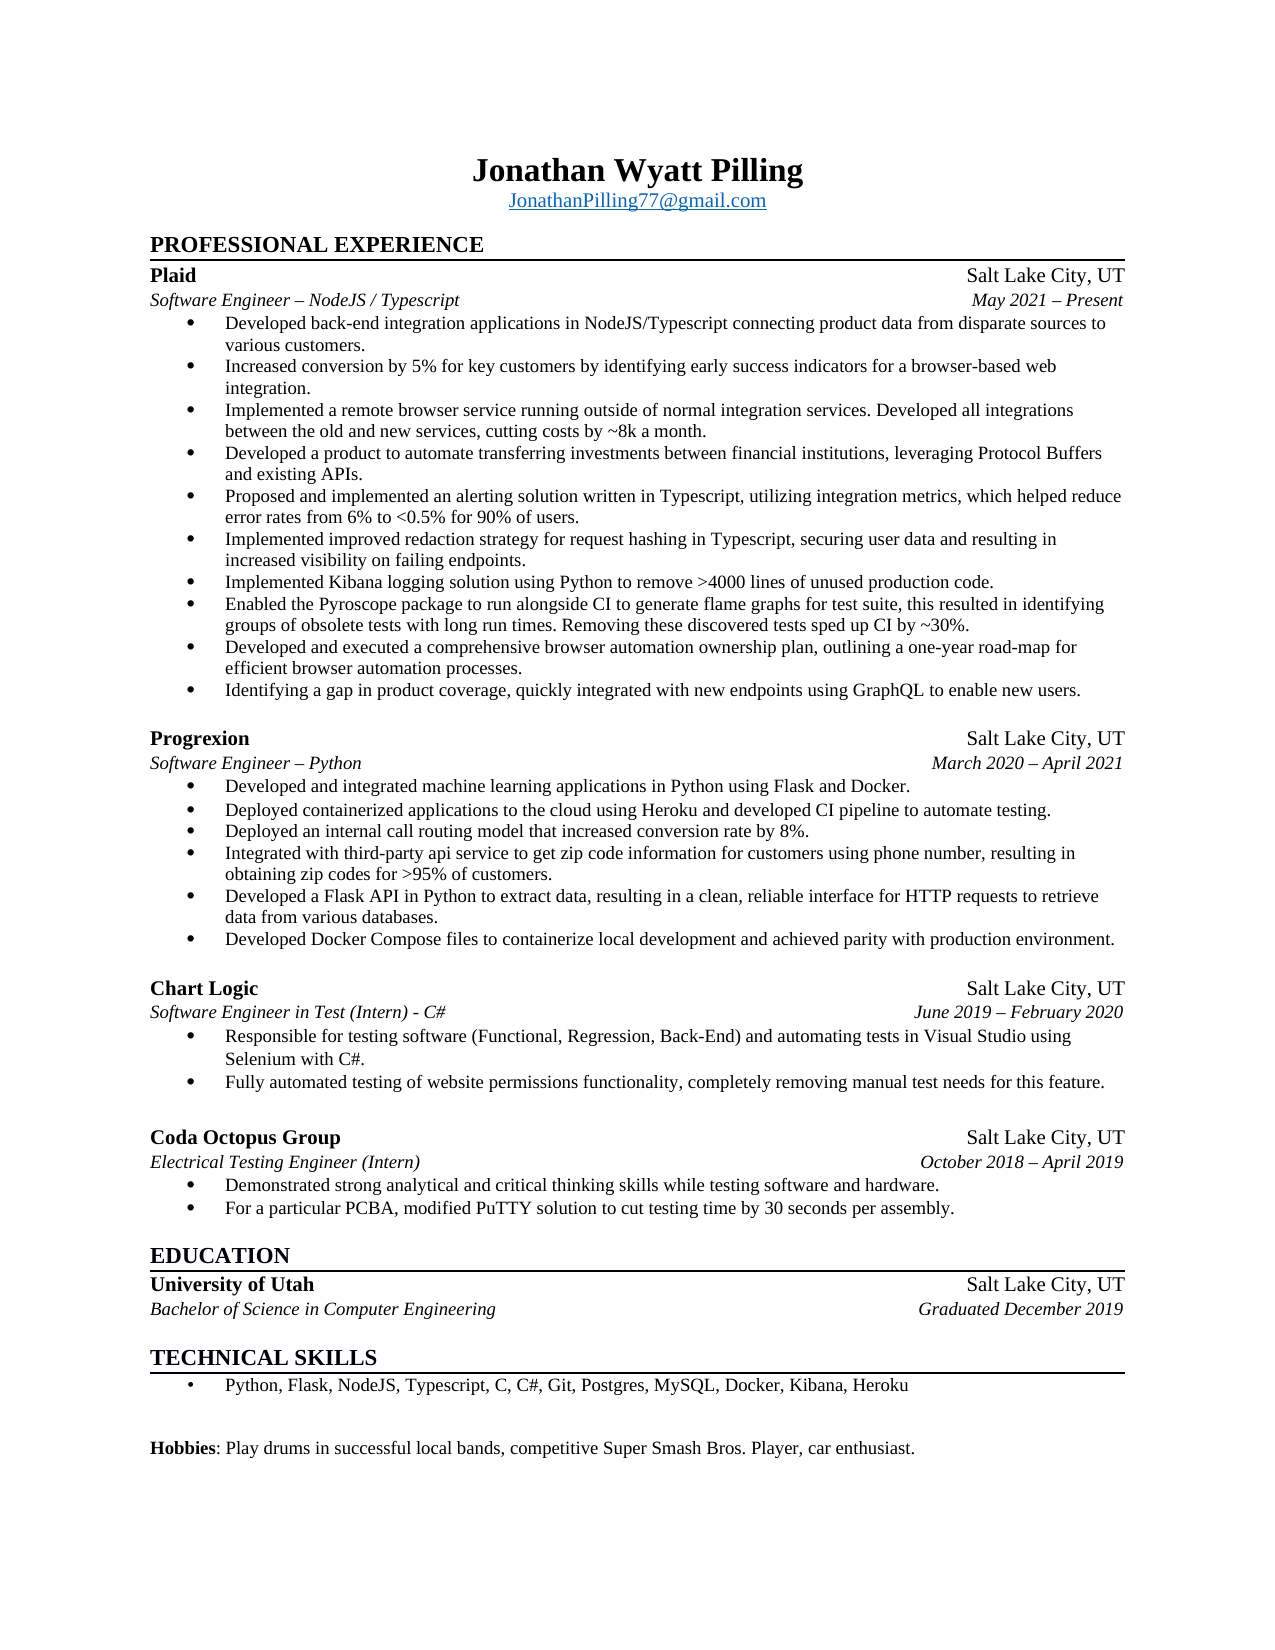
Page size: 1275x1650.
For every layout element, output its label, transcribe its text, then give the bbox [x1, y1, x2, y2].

text Progrexion Salt Lake City, UT [150, 726, 1125, 750]
list Demonstrated strong analytical and critical thinking skills while testing software and hardware. [187, 1174, 1125, 1195]
text Software Engineer – NodeJS / Typescript May 2021 – Present [150, 289, 1125, 311]
list Proposed and implemented an alerting solution written in Typescript, utilizing integration metrics, which helped reduce error rates from 6% to <0.5% for 90% of users. [187, 485, 1125, 528]
list Fully automated testing of website permissions functionality, completely removing manual test needs for this feature. [187, 1071, 1125, 1093]
text JonathanPilling77@gmail.com [150, 188, 1125, 212]
text Coda Octopus Group Salt Lake City, UT [150, 1124, 1125, 1149]
list Enabled the Pyroscope package to run alongside CI to generate flame graphs for test suite, this resulted in identifying groups of obsolete tests with long run times. Removing these discovered tests sped up CI by ~30%. [187, 592, 1125, 636]
list Developed a Flask API in Python to extract data, resulting in a clean, reliable interface for HTTP requests to retrieve data from various databases. [187, 885, 1125, 928]
list Implemented a remote browser service running outside of normal integration services. Developed all integrations between the old and new services, cutting costs by ~8k a month. [187, 398, 1125, 442]
text Chart Logic Salt Lake City, UT [150, 976, 1125, 999]
text PROFESSIONAL EXPERIENCE [150, 231, 1125, 259]
list Developed and executed a comprehensive browser automation ownership plan, outlining a one-year road-map for efficient browser automation processes. [187, 636, 1125, 679]
list Deployed containerized applications to the cloud using Heroku and developed CI pipeline to automate testing. [187, 799, 1125, 820]
text Electrical Testing Engineer (Intern) October 2018 – April 2019 [150, 1151, 1125, 1172]
list Developed a product to automate transferring investments between financial institutions, leveraging Protocol Buffers and existing APIs. [187, 442, 1125, 485]
list For a particular PCBA, modified PuTTY solution to cut testing time by 30 seconds per assembly. [187, 1197, 1125, 1218]
text TECHNICAL SKILLS [150, 1344, 1125, 1372]
list Developed and integrated machine learning applications in Python using Flask and Docker. [187, 775, 1125, 797]
list Increased conversion by 5% for key customers by identifying early success indicators for a browser-based web integration. [187, 355, 1125, 398]
list Python, Flask, NodeJS, Typescript, C, C#, Git, Postgres, MySQL, Docker, Kibana, Heroku [187, 1374, 1125, 1396]
list Responsible for testing software (Functional, Regression, Back-End) and automating tests in Visual Studio using Selenium with C#. [187, 1025, 1125, 1069]
text EDUCATION [150, 1242, 1125, 1270]
list Integrated with third-party api service to get zip code information for customers using phone number, resulting in obtaining zip codes for >95% of customers. [187, 842, 1125, 885]
list Deployed an internal call routing model that increased conversion rate by 8%. [187, 820, 1125, 842]
text Hobbies: Play drums in successful local bands, competitive Super Smash Bros. Player, car enthusiast. [150, 1437, 1125, 1459]
text Jonathan Wyatt Pilling [150, 150, 1125, 188]
text Software Engineer in Test (Intern) - C# June 2019 – February 2020 [150, 1001, 1125, 1023]
list Developed Docker Compose files to containerize local development and achieved parity with production environment. [187, 928, 1125, 949]
list Implemented improved redaction strategy for request hashing in Typescript, securing user data and resulting in increased visibility on failing endpoints. [187, 528, 1125, 571]
list Identifying a gap in product coverage, quickly integrated with new endpoints using GraphQL to enable new users. [187, 679, 1125, 700]
list Developed back-end integration applications in NodeJS/Typescript connecting product data from disparate sources to various customers. [187, 312, 1125, 355]
text Plaid Salt Lake City, UT [150, 263, 1125, 287]
list Implemented Kibana logging solution using Python to remove >4000 lines of unused production code. [187, 571, 1125, 592]
text Software Engineer – Python March 2020 – April 2021 [150, 752, 1125, 774]
text University of Utah Salt Lake City, UT Bachelor of Science in Computer Engineering Graduated December 2019 [150, 1272, 1125, 1319]
